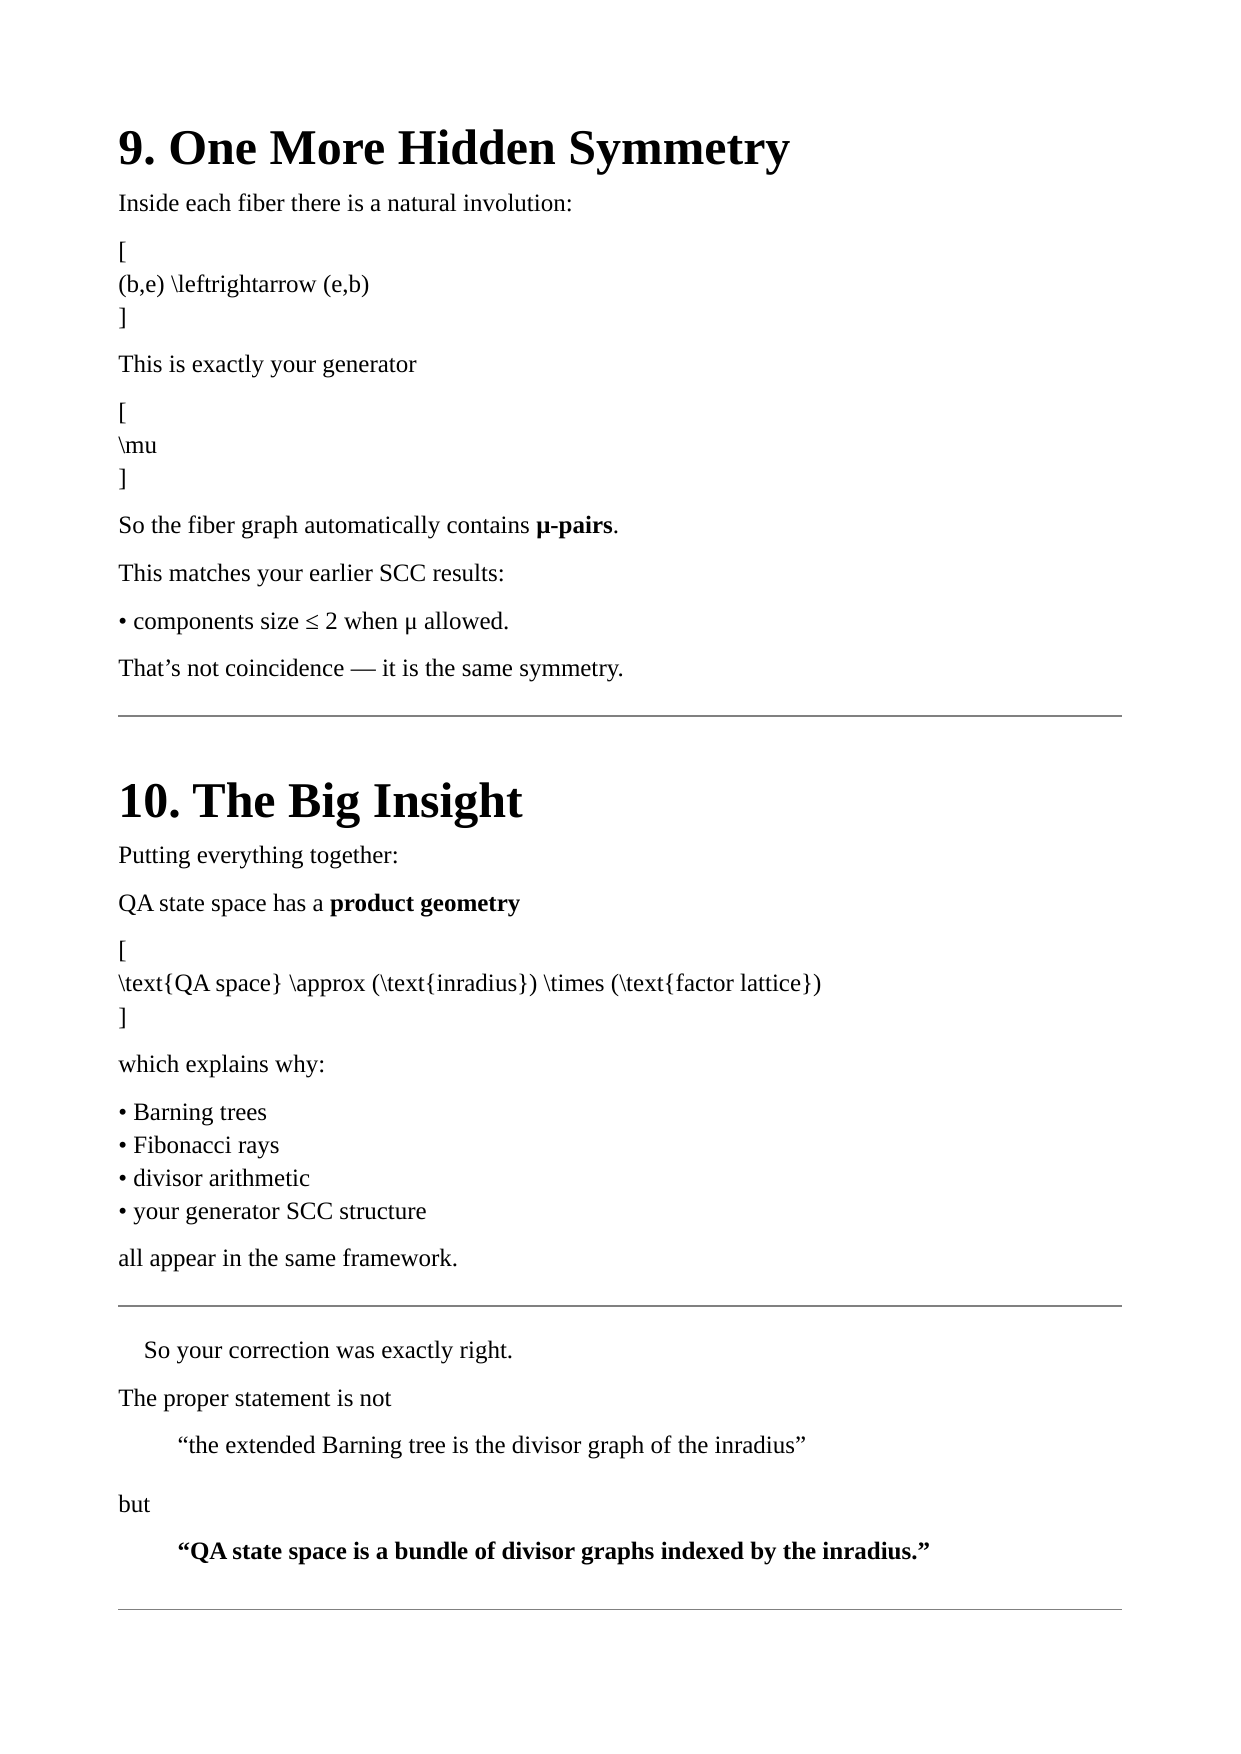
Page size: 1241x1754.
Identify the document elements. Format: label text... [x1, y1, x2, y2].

text Inside each fiber there is a natural involution: [118, 188, 1122, 217]
text That’s not coincidence — it is the same symmetry. [118, 653, 1122, 682]
text • Barning trees • Fibonacci rays • divisor arithmetic • your generator SCC structure [118, 1097, 1122, 1224]
text QA state space has a product geometry [118, 888, 1122, 917]
text “QA state space is a bundle of divisor graphs indexed by the inradius.” [177, 1536, 1063, 1565]
text This matches your earlier SCC results: [118, 558, 1122, 587]
text ✅ So your correction was exactly right. [118, 1335, 1122, 1364]
text This is exactly your generator [118, 349, 1122, 378]
text all appear in the same framework. [118, 1243, 1122, 1272]
subtitle 10. The Big Insight [118, 770, 1122, 828]
text [ \mu ] [118, 397, 1122, 492]
text which explains why: [118, 1049, 1122, 1078]
text but [118, 1489, 1122, 1517]
subtitle 9. One More Hidden Symmetry [118, 118, 1122, 176]
text • components size ≤ 2 when μ allowed. [118, 606, 1122, 634]
text The proper statement is not [118, 1383, 1122, 1412]
text Putting everything together: [118, 840, 1122, 869]
text [ (b,e) \leftrightarrow (e,b) ] [118, 236, 1122, 331]
text [ \text{QA space} \approx (\text{inradius}) \times (\text{factor lattice}) ] [118, 936, 1122, 1030]
text So the fiber graph automatically contains μ-pairs. [118, 511, 1122, 539]
text “the extended Barning tree is the divisor graph of the inradius” [177, 1431, 1063, 1459]
